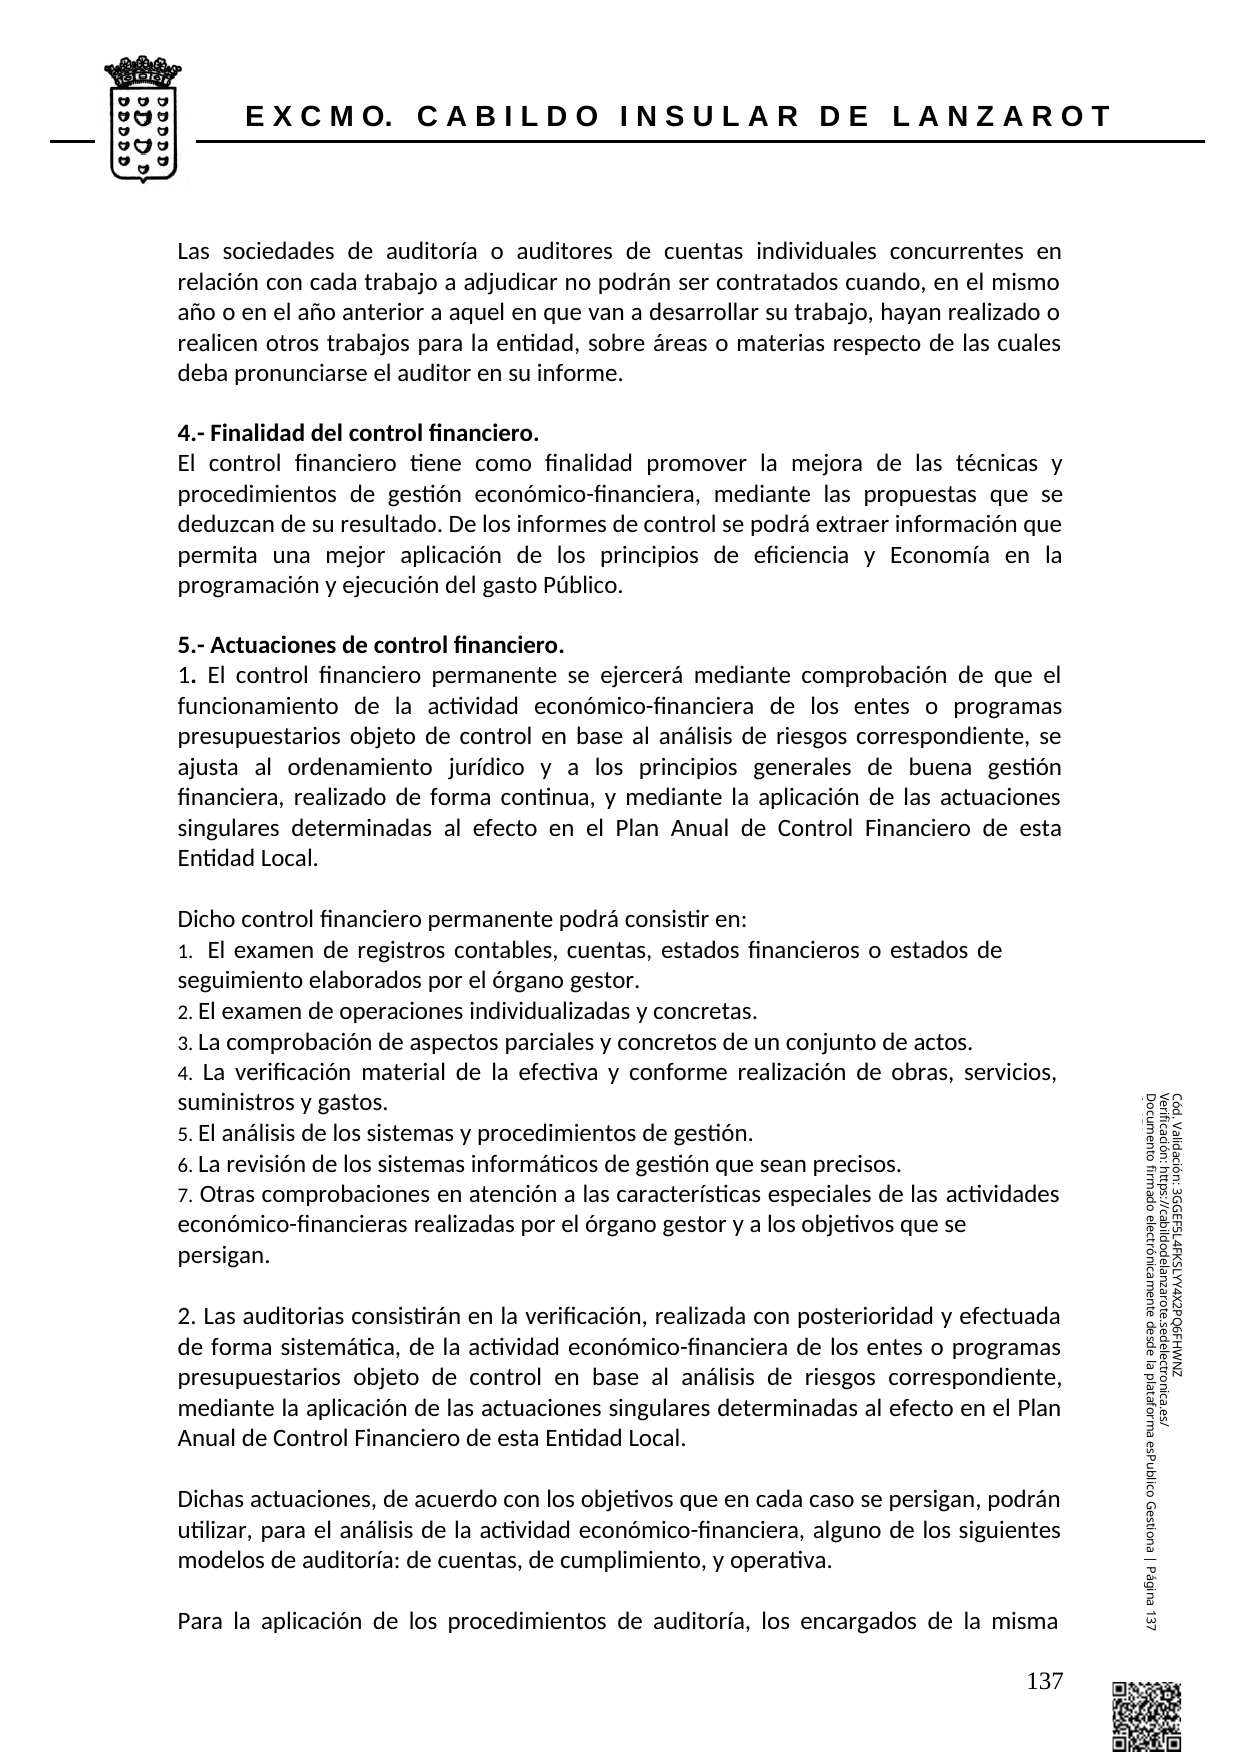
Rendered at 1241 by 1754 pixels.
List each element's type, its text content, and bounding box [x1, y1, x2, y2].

list La comprobación de aspectos parciales y concretos de un conjunto de actos. [177, 1026, 1192, 1056]
text Para la aplicación de los procedimientos de auditoría, los encargados de la misma [177, 1606, 1143, 1636]
list Cód. Validación: 3GGEF5L4FKSLYY4X2PQ6FHWNZ [1171, 1093, 1184, 1642]
list La verificación material de la efectiva y conforme realización de obras, servicios, suministros y gastos. [177, 1056, 1061, 1117]
list El examen de registros contables, cuentas, estados financieros o estados de seguimiento elaborados por el órgano gestor. [177, 934, 1062, 995]
picture [95, 39, 196, 193]
text 2. Las auditorias consistirán en la verificación, realizada con posterioridad y efectuada de forma sistemática, de la actividad económico-financiera de los entes o programas presupuestarios objeto de control en base al análisis de riesgos correspondiente, mediante la aplicación de las actuaciones singulares determinadas al efecto en el Plan Anual de Control Financiero de esta Entidad Local. [177, 1300, 1063, 1453]
text 137 [164, 1666, 1063, 1695]
picture [1112, 1682, 1182, 1752]
list El análisis de los sistemas y procedimientos de gestión. [177, 1117, 1143, 1148]
text Dicho control financiero permanente podrá consistir en: [177, 904, 1192, 934]
list La revisión de los sistemas informáticos de gestión que sean precisos. [177, 1148, 1143, 1178]
subtitle 4.- Finalidad del control financiero. [177, 417, 1192, 447]
text 1. El control financiero permanente se ejercerá mediante comprobación de que el funcionamiento de la actividad económico-financiera de los entes o programas presupuestarios objeto de control en base al análisis de riesgos correspondiente, se ajusta al ordenamiento jurídico y a los principios generales de buena gestión financiera, realizado de forma continua, y mediante la aplicación de las actuaciones singulares determinadas al efecto en el Plan Anual de Control Financiero de esta Entidad Local. [177, 659, 1062, 873]
text El control financiero tiene como finalidad promover la mejora de las técnicas y procedimientos de gestión económico-financiera, mediante las propuestas que se deduzcan de su resultado. De los informes de control se podrá extraer información que permita una mejor aplicación de los principios de eficiencia y Economía en la programación y ejecución del gasto Público. [177, 447, 1063, 600]
text Dichas actuaciones, de acuerdo con los objetivos que en cada caso se persigan, podrán utilizar, para el análisis de la actividad económico-financiera, alguno de los siguientes modelos de auditoría: de cuentas, de cumplimiento, y operativa. [177, 1483, 1062, 1575]
subtitle 5.- Actuaciones de control financiero. [177, 629, 1192, 659]
list El examen de operaciones individualizadas y concretas. [177, 995, 1192, 1026]
list Documento firmado electrónicamente desde la plataforma esPublico Gestiona | Página 137 de 151 [1143, 1093, 1158, 1642]
text Las sociedades de auditoría o auditores de cuentas individuales concurrentes en relación con cada trabajo a adjudicar no podrán ser contratados cuando, en el mismo año o en el año anterior a aquel en que van a desarrollar su trabajo, hayan realizado o realicen otros trabajos para la entidad, sobre áreas o materias respecto de las cuales deba pronunciarse el auditor en su informe. [177, 236, 1062, 388]
list Verificación: https://cabildodelanzarote.sedelectronica.es/ [1158, 1093, 1171, 1642]
list Otras comprobaciones en atención a las características especiales de las actividades económico-financieras realizadas por el órgano gestor y a los objetivos que se persigan. [177, 1178, 1063, 1270]
